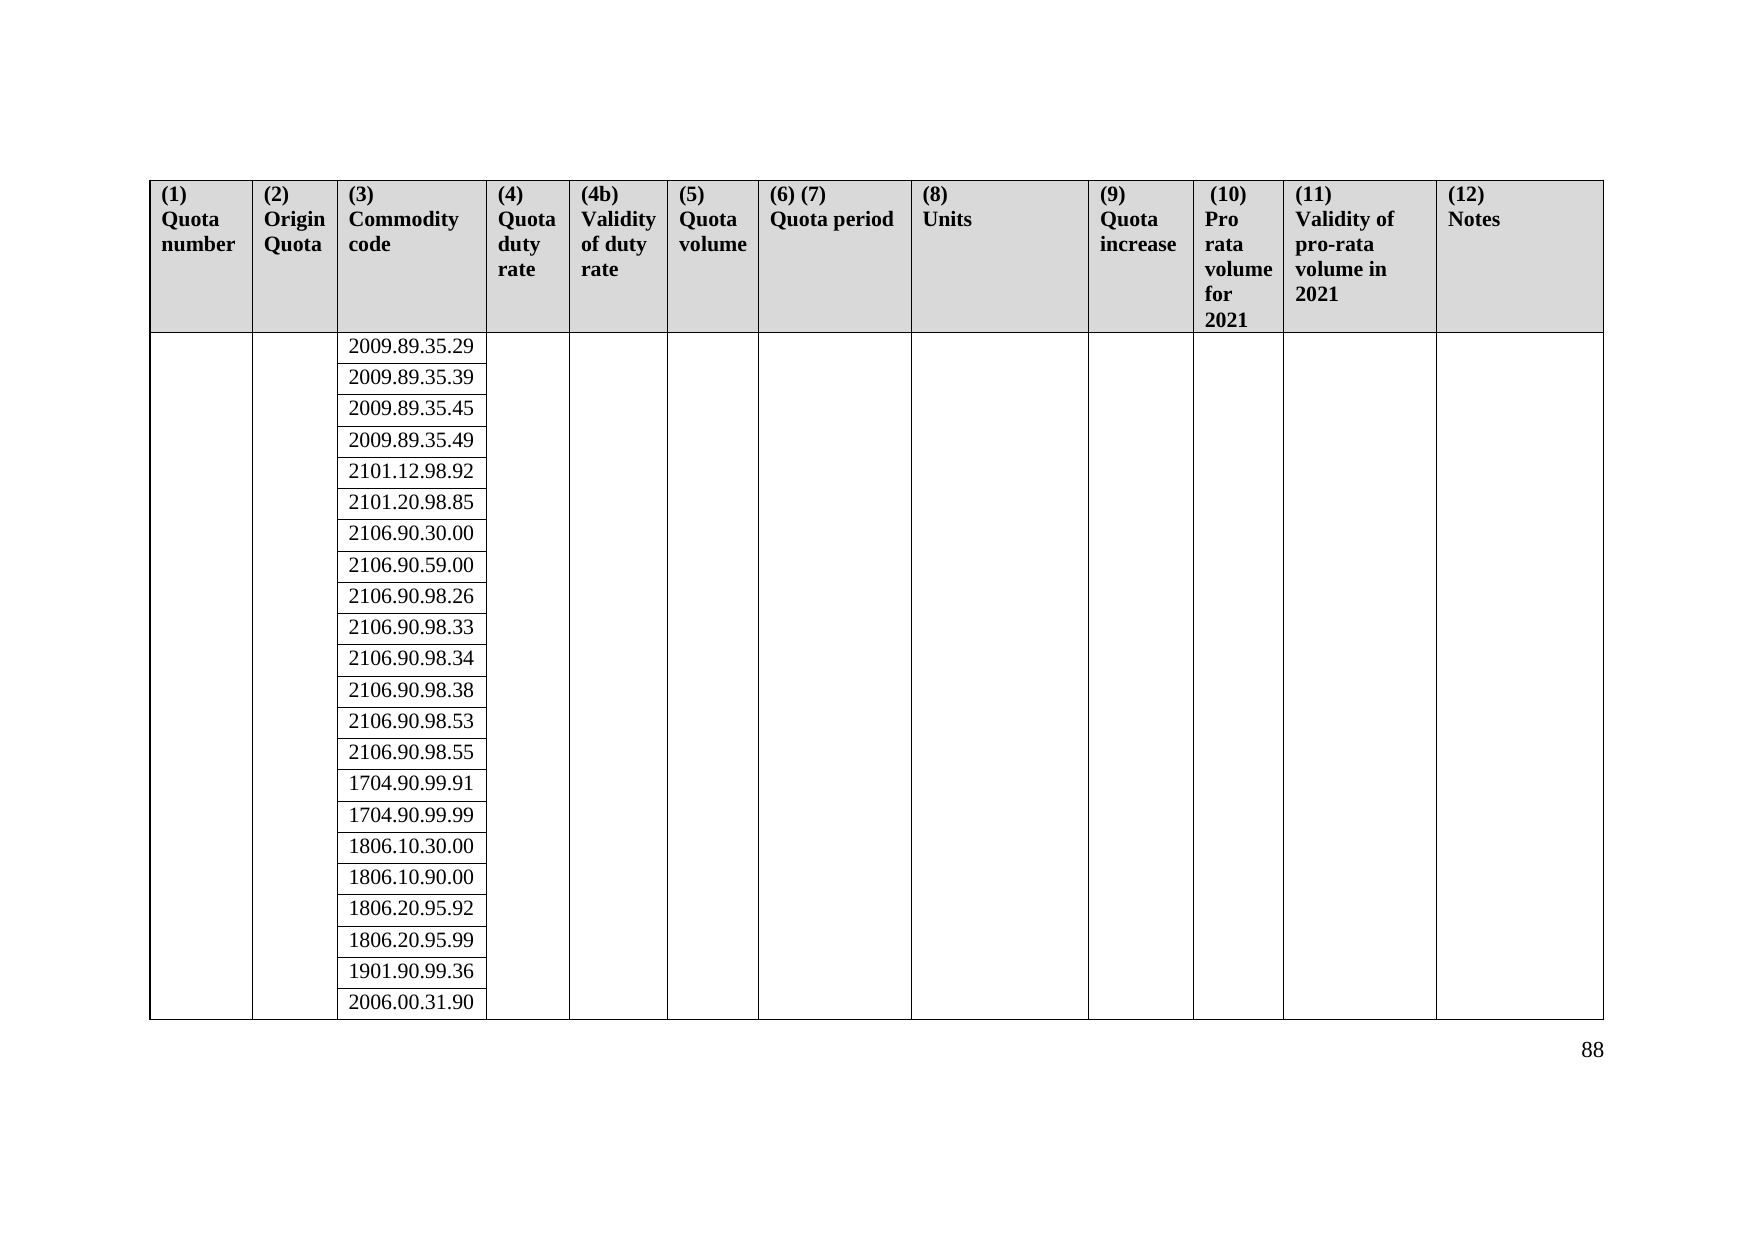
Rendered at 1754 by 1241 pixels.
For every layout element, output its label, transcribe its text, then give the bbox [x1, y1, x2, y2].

table_cell [912, 333, 1088, 1019]
table_cell [253, 333, 337, 1019]
table_cell 1806.10.90.00 [338, 864, 486, 894]
table_cell - [1437, 333, 1603, 1019]
table_cell - [1194, 333, 1283, 1019]
table_cell 2106.90.98.53 [338, 708, 486, 738]
table_cell 1901.90.99.36 [338, 958, 486, 988]
table_header (8) Units [912, 181, 1088, 332]
table_header (4) Quota duty rate [487, 181, 569, 332]
table_cell 2106.90.98.38 [338, 677, 486, 707]
table_cell 2106.90.30.00 [338, 520, 486, 551]
table_cell 1806.20.95.92 [338, 895, 486, 926]
table_cell 2009.89.35.45 [338, 395, 486, 426]
table_cell 2106.90.98.34 [338, 645, 486, 676]
table_header (6) (7) Quota period [759, 181, 911, 332]
table_cell - [570, 333, 667, 1019]
table_cell 2106.90.98.26 [338, 583, 486, 613]
table_header (10) Pro rata volume for 2021 [1194, 181, 1283, 332]
table_cell 2009.89.35.39 [338, 364, 486, 394]
table_header (5) Quota volume [668, 181, 758, 332]
table_cell [1089, 333, 1193, 1019]
table_cell 1806.20.95.99 [338, 927, 486, 957]
table_cell 2101.12.98.92 [338, 458, 486, 488]
table_header (9) Quota increase [1089, 181, 1193, 332]
table_header (2) Origin Quota [253, 181, 337, 332]
table_header (1) Quota number [151, 181, 252, 332]
table_cell 1704.90.99.99 [338, 802, 486, 832]
table_cell 2101.20.98.85 [338, 489, 486, 519]
table_cell 1704.90.99.91 [338, 770, 486, 801]
table_cell - [1284, 333, 1436, 1019]
table_cell [759, 333, 911, 1019]
table_header (11) Validity of pro-rata volume in 2021 [1284, 181, 1436, 332]
table_cell 2106.90.98.55 [338, 739, 486, 769]
table_cell 1806.10.30.00 [338, 833, 486, 863]
table_cell [487, 333, 569, 1019]
table_cell 2009.89.35.49 [338, 427, 486, 457]
table_cell [151, 333, 252, 1019]
table_cell 2006.00.31.90 [338, 989, 486, 1019]
table_header (3) Commodity code [338, 181, 486, 332]
table_header (12) Notes [1437, 181, 1603, 332]
table_cell 2106.90.98.33 [338, 614, 486, 644]
table_cell 2009.89.35.29 [338, 333, 486, 363]
table_cell [668, 333, 758, 1019]
table_cell 2106.90.59.00 [338, 552, 486, 582]
table_header (4b) Validity of duty rate [570, 181, 667, 332]
